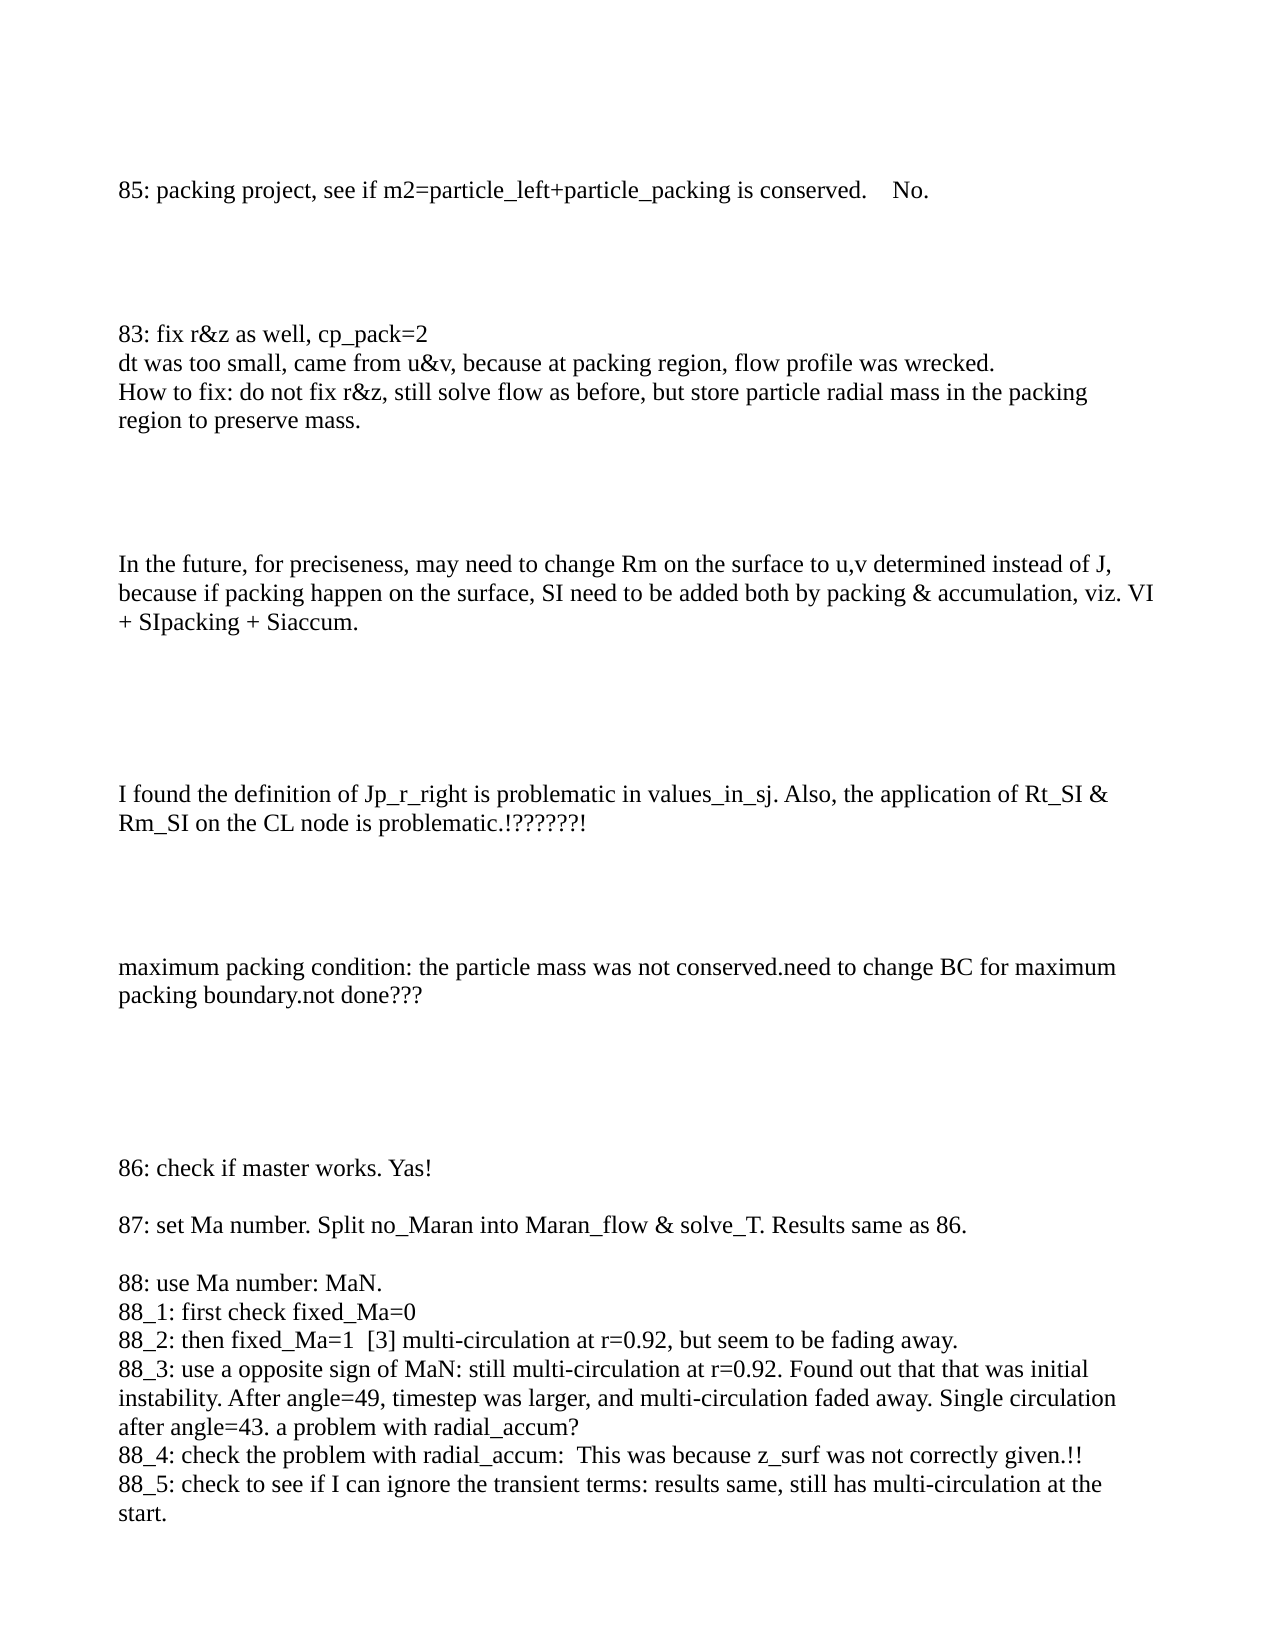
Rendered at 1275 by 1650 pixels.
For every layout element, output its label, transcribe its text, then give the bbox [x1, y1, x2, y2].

text How to fix: do not fix r&z, still solve flow as before, but store particle radial mass in the packing region to preserve mass. [118, 377, 1157, 434]
text 88: use Ma number: MaN. [118, 1268, 1157, 1297]
text I found the definition of Jp_r_right is problematic in values_in_sj. Also, the application of Rt_SI & Rm_SI on the CL node is problematic.!??????! [118, 779, 1157, 837]
text 88_1: first check fixed_Ma=0 [118, 1297, 1157, 1326]
text 85: packing project, see if m2=particle_left+particle_packing is conserved. No. [118, 176, 1157, 204]
text 83: fix r&z as well, cp_pack=2 [118, 319, 1157, 348]
text dt was too small, came from u&v, because at packing region, flow profile was wrecked. [118, 348, 1157, 377]
text In the future, for preciseness, may need to change Rm on the surface to u,v determined instead of J, because if packing happen on the surface, SI need to be added both by packing & accumulation, viz. VI + SIpacking + Siaccum. [118, 549, 1157, 636]
text 87: set Ma number. Split no_Maran into Maran_flow & solve_T. Results same as 86. [118, 1211, 1157, 1239]
text 88_4: check the problem with radial_accum: This was because z_surf was not correctly given.!! [118, 1441, 1157, 1469]
text 86: check if master works. Yas! [118, 1153, 1157, 1182]
text 88_3: use a opposite sign of MaN: still multi-circulation at r=0.92. Found out that that was initial instability. After angle=49, timestep was larger, and multi-circulation faded away. Single circulation after angle=43. a problem with radial_accum? [118, 1354, 1157, 1441]
text 88_5: check to see if I can ignore the transient terms: results same, still has multi-circulation at the start. [118, 1469, 1157, 1527]
text 88_2: then fixed_Ma=1 [3] multi-circulation at r=0.92, but seem to be fading away. [118, 1326, 1157, 1354]
text maximum packing condition: the particle mass was not conserved.need to change BC for maximum packing boundary.not done??? [118, 952, 1157, 1009]
